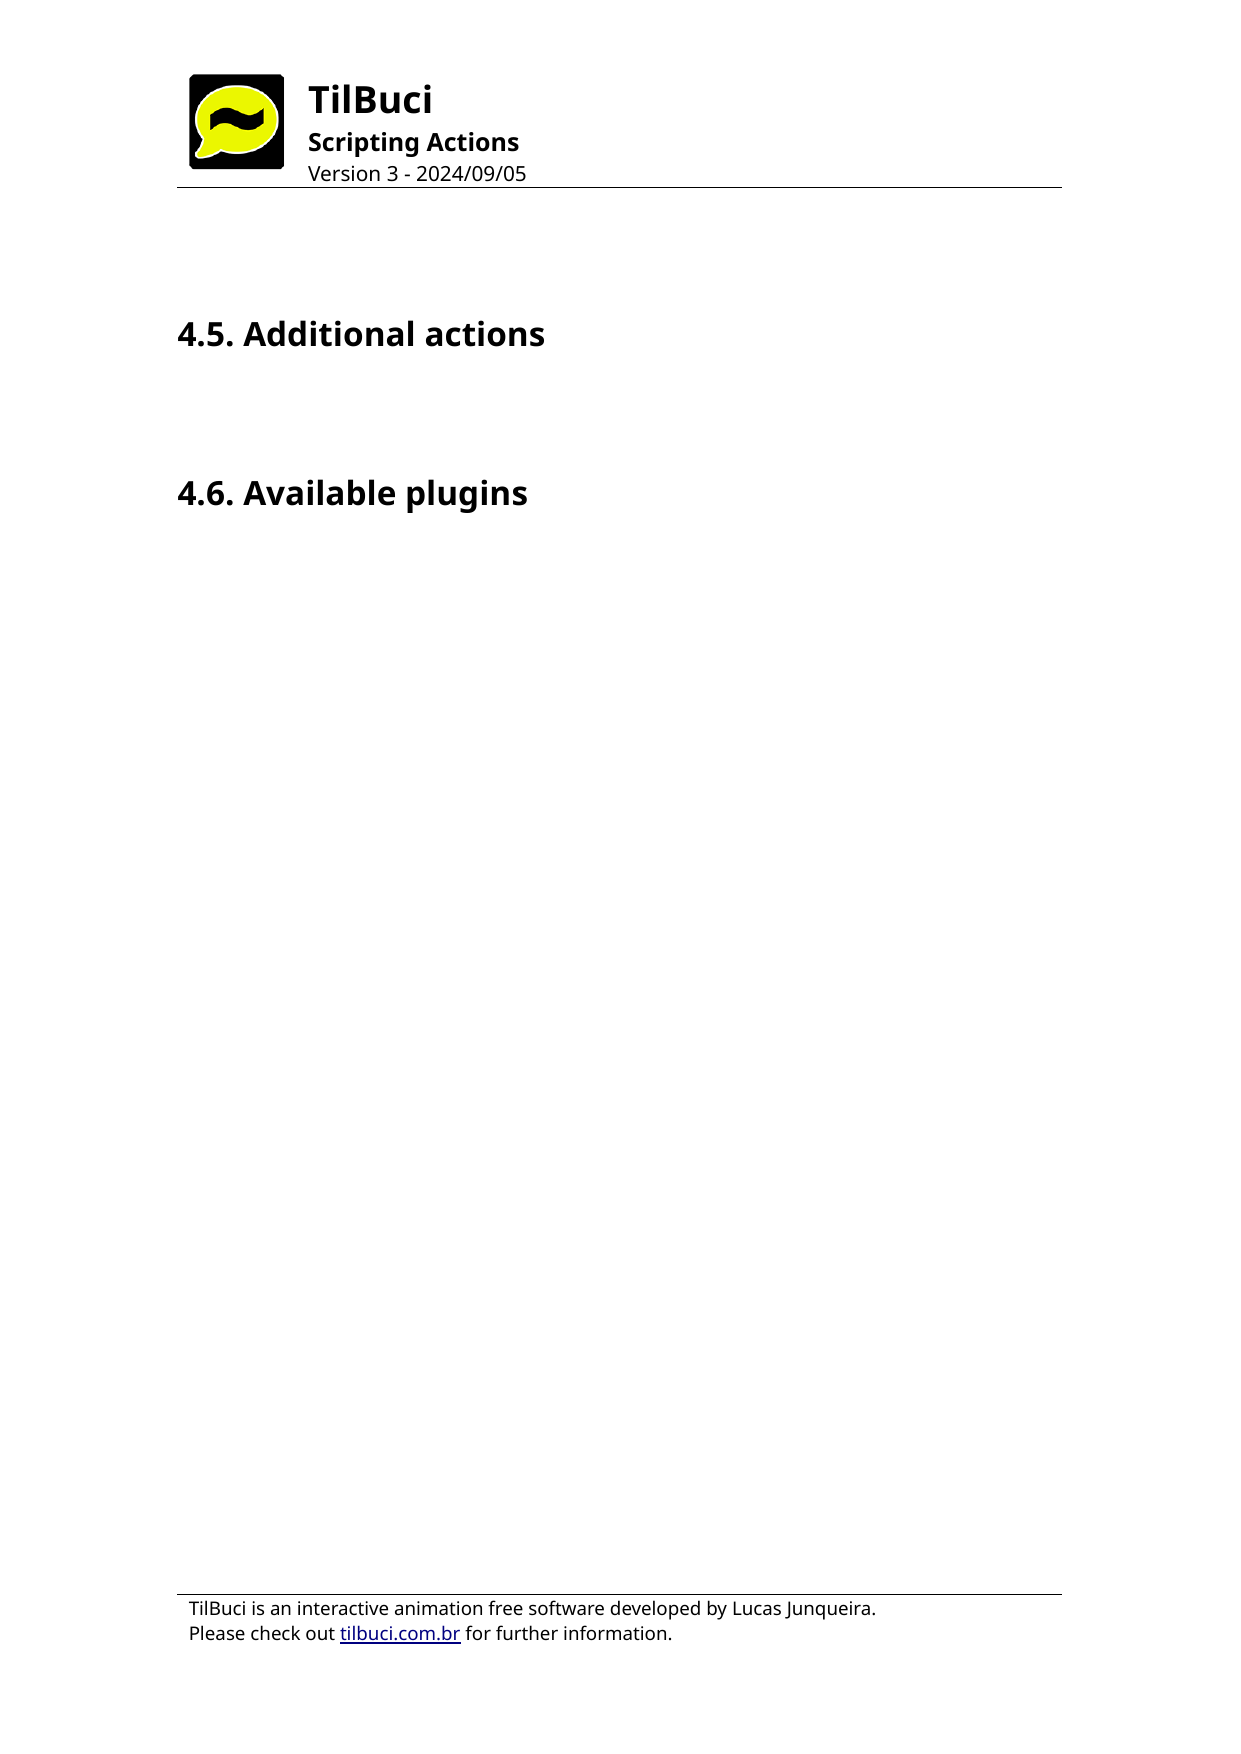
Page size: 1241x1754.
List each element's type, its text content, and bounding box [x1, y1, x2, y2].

subtitle 4.6. Available plugins [177, 469, 1063, 515]
subtitle 4.5. Additional actions [177, 311, 1063, 356]
